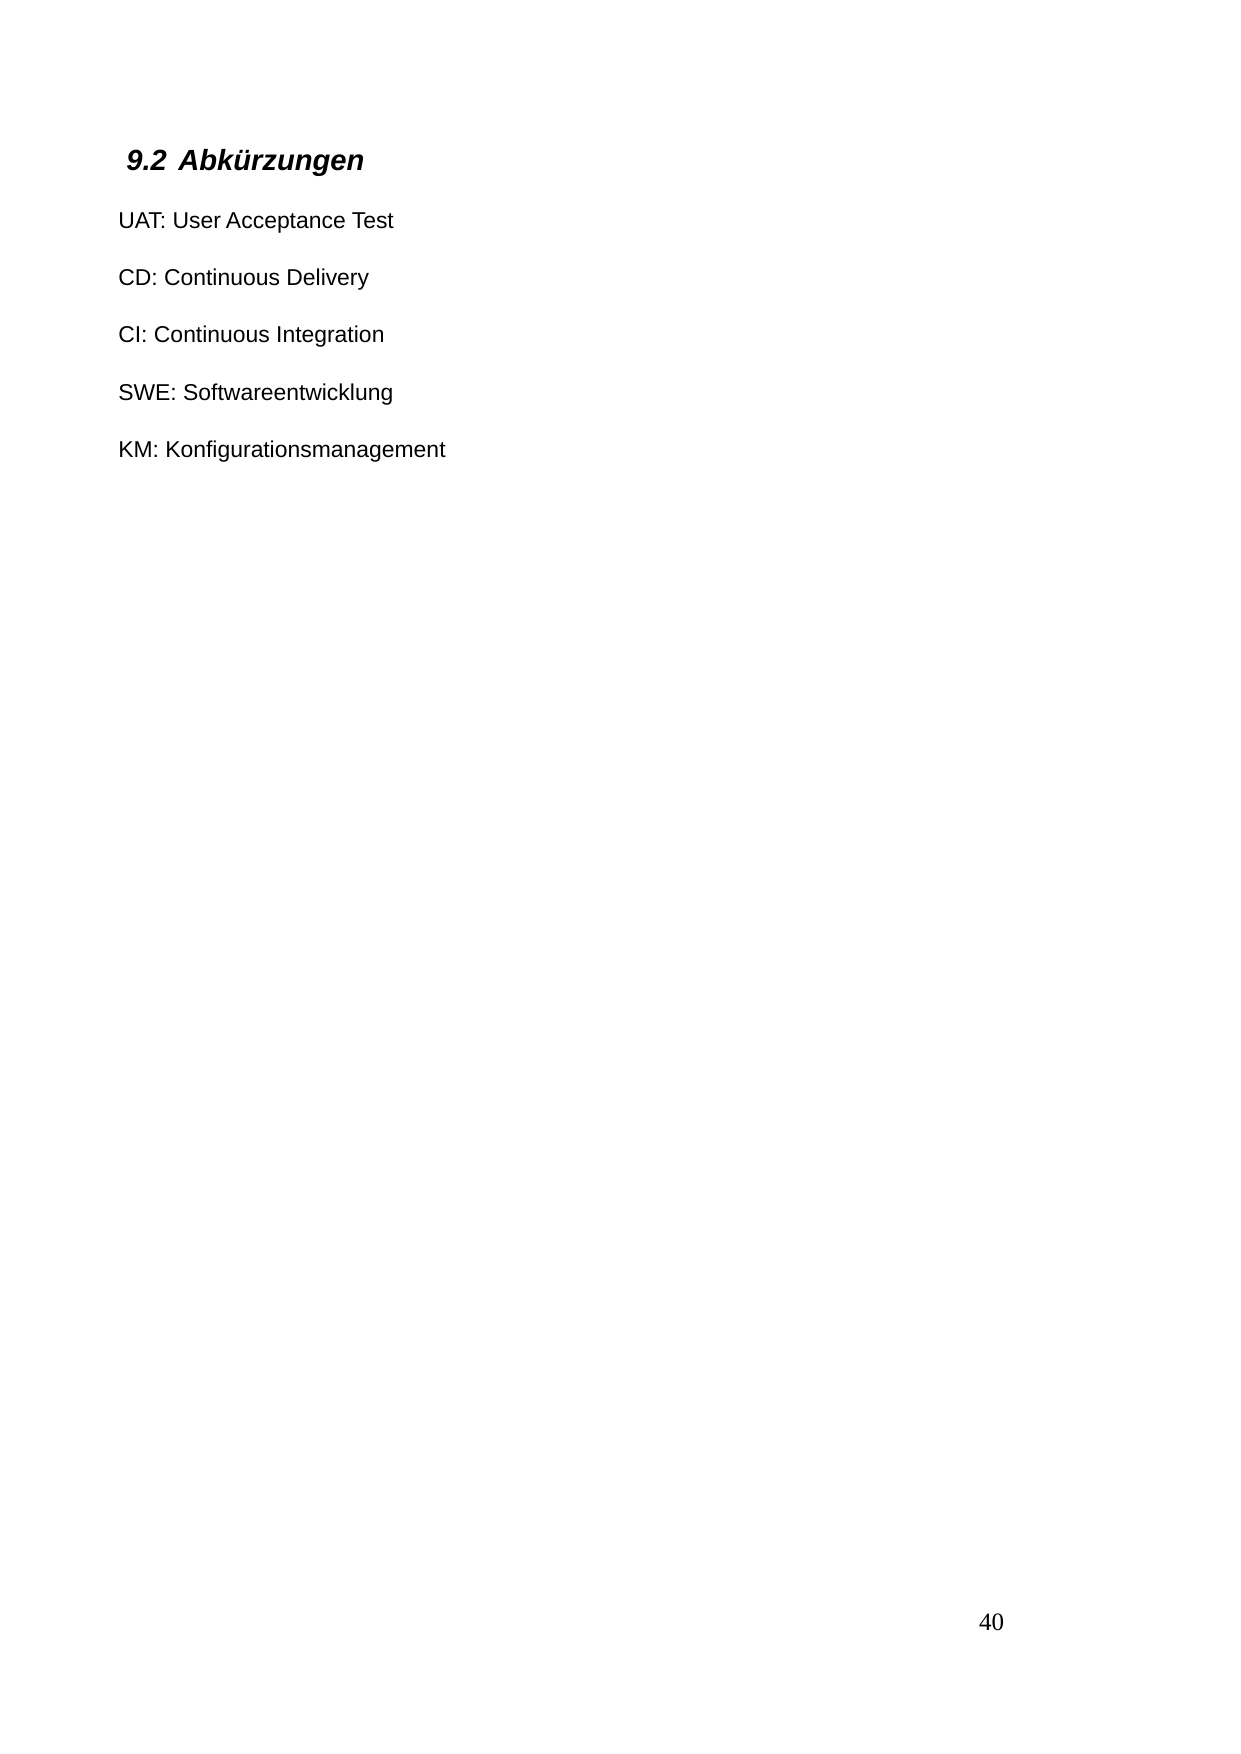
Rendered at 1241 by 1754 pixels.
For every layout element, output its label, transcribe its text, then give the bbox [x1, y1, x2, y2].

text UAT: User Acceptance Test [118, 207, 1004, 233]
text CD: Continuous Delivery [118, 264, 1004, 290]
text CI: Continuous Integration [118, 321, 1004, 348]
text SWE: Softwareentwicklung [118, 378, 1004, 405]
subtitle Abkürzungen [118, 143, 1004, 177]
text KM: Konfigurationsmanagement [118, 436, 1004, 462]
